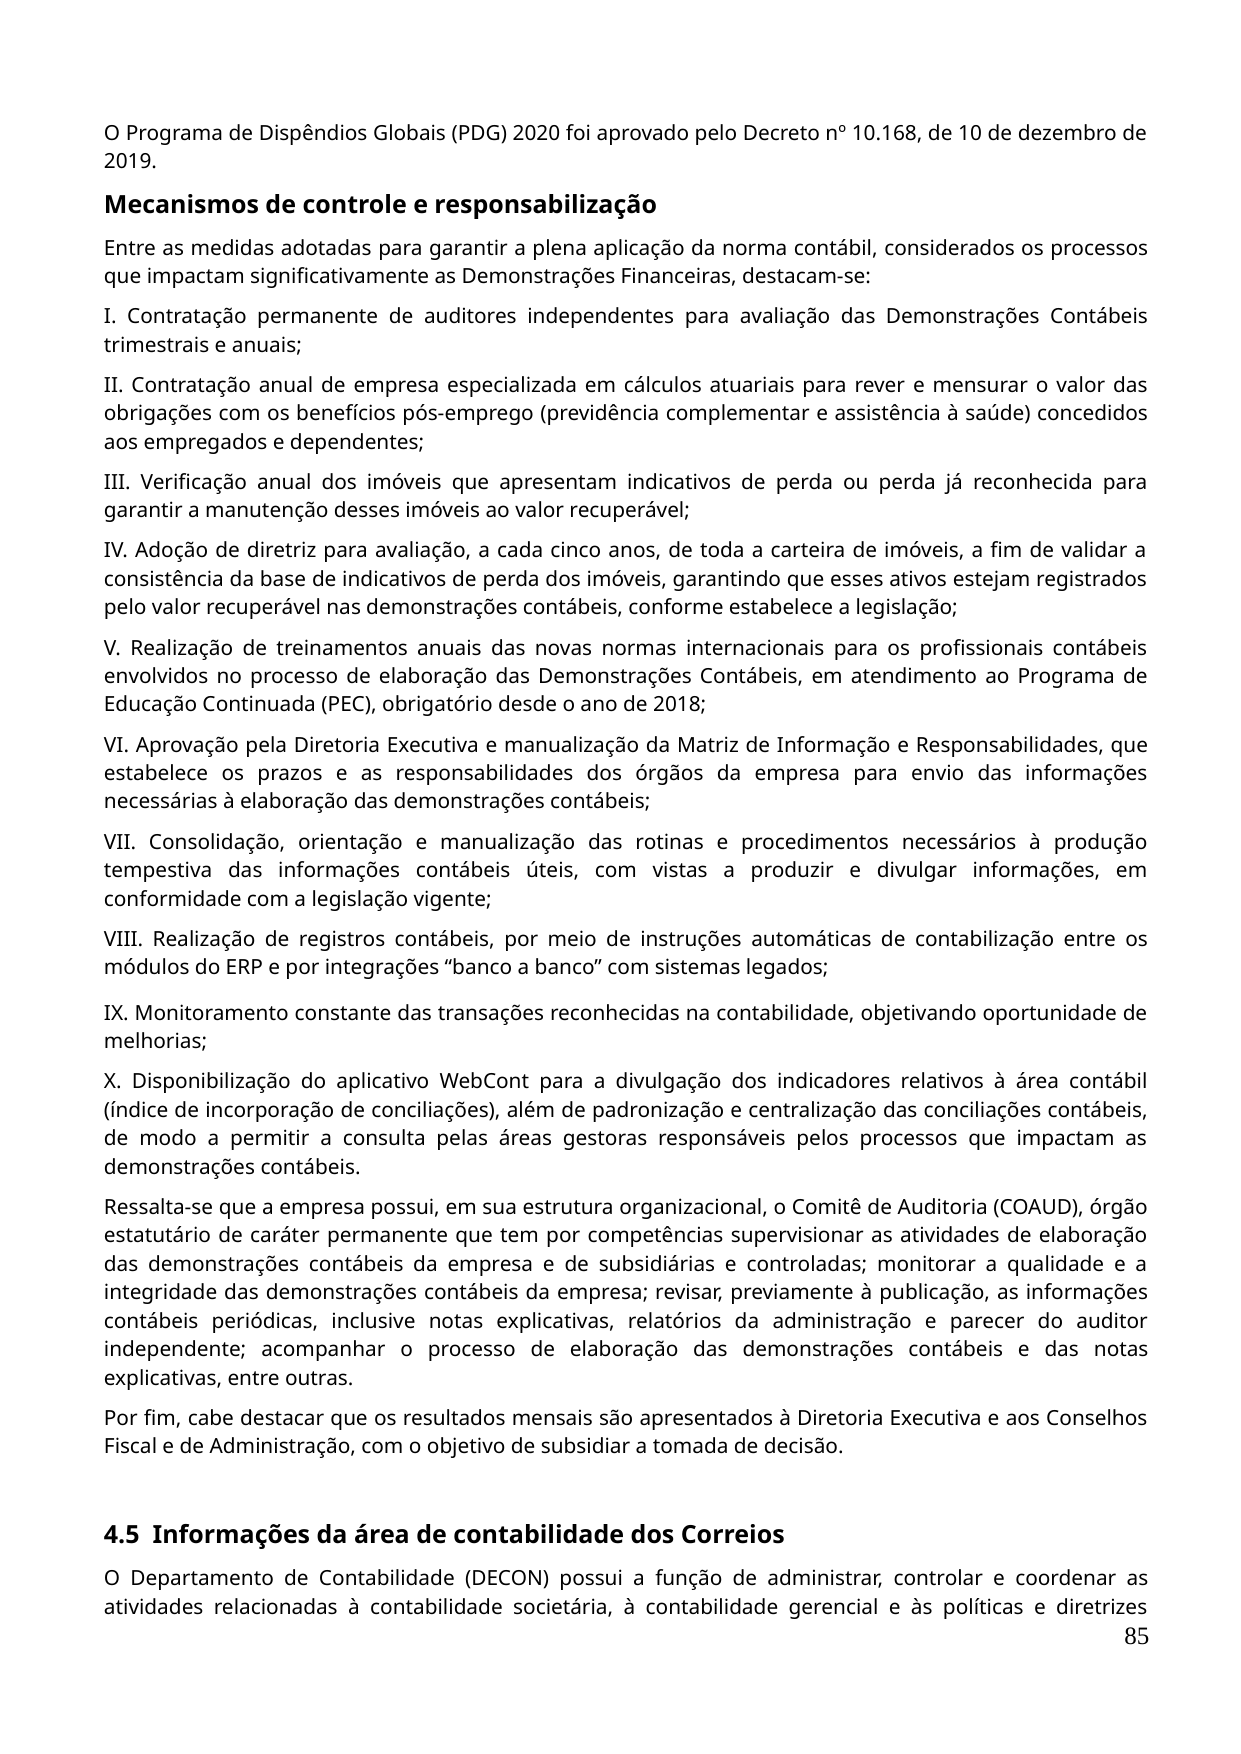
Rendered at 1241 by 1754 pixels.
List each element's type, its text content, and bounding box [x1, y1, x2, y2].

text III. Verificação anual dos imóveis que apresentam indicativos de perda ou perda já reconhecida para garantir a manutenção desses imóveis ao valor recuperável; [104, 467, 1149, 524]
text IX. Monitoramento constante das transações reconhecidas na contabilidade, objetivando oportunidade de melhorias; [104, 998, 1149, 1055]
text VI. Aprovação pela Diretoria Executiva e manualização da Matriz de Informação e Responsabilidades, que estabelece os prazos e as responsabilidades dos órgãos da empresa para envio das informações necessárias à elaboração das demonstrações contábeis; [104, 730, 1149, 815]
list 4.5 Informações da área de contabilidade dos Correios [104, 1512, 1149, 1552]
list Mecanismos de controle e responsabilização [104, 187, 1149, 221]
text IV. Adoção de diretriz para avaliação, a cada cinco anos, de toda a carteira de imóveis, a fim de validar a consistência da base de indicativos de perda dos imóveis, garantindo que esses ativos estejam registrados pelo valor recuperável nas demonstrações contábeis, conforme estabelece a legislação; [104, 536, 1149, 621]
text O Departamento de Contabilidade (DECON) possui a função de administrar, controlar e coordenar as atividades relacionadas à contabilidade societária, à contabilidade gerencial e às políticas e diretrizes [104, 1563, 1149, 1620]
text Por fim, cabe destacar que os resultados mensais são apresentados à Diretoria Executiva e aos Conselhos Fiscal e de Administração, com o objetivo de subsidiar a tomada de decisão. [104, 1403, 1149, 1460]
text VIII. Realização de registros contábeis, por meio de instruções automáticas de contabilização entre os módulos do ERP e por integrações “banco a banco” com sistemas legados; [104, 924, 1149, 981]
text I. Contratação permanente de auditores independentes para avaliação das Demonstrações Contábeis trimestrais e anuais; [104, 301, 1149, 358]
text VII. Consolidação, orientação e manualização das rotinas e procedimentos necessários à produção tempestiva das informações contábeis úteis, com vistas a produzir e divulgar informações, em conformidade com a legislação vigente; [104, 827, 1149, 912]
text Entre as medidas adotadas para garantir a plena aplicação da norma contábil, considerados os processos que impactam significativamente as Demonstrações Financeiras, destacam-se: [104, 233, 1149, 289]
text V. Realização de treinamentos anuais das novas normas internacionais para os profissionais contábeis envolvidos no processo de elaboração das Demonstrações Contábeis, em atendimento ao Programa de Educação Continuada (PEC), obrigatório desde o ano de 2018; [104, 633, 1149, 718]
text X. Disponibilização do aplicativo WebCont para a divulgação dos indicadores relativos à área contábil (índice de incorporação de conciliações), além de padronização e centralização das conciliações contábeis, de modo a permitir a consulta pelas áreas gestoras responsáveis pelos processos que impactam as demonstrações contábeis. [104, 1067, 1149, 1180]
text Ressalta-se que a empresa possui, em sua estrutura organizacional, o Comitê de Auditoria (COAUD), órgão estatutário de caráter permanente que tem por competências supervisionar as atividades de elaboração das demonstrações contábeis da empresa e de subsidiárias e controladas; monitorar a qualidade e a integridade das demonstrações contábeis da empresa; revisar, previamente à publicação, as informações contábeis periódicas, inclusive notas explicativas, relatórios da administração e parecer do auditor independente; acompanhar o processo de elaboração das demonstrações contábeis e das notas explicativas, entre outras. [104, 1192, 1149, 1391]
text II. Contratação anual de empresa especializada em cálculos atuariais para rever e mensurar o valor das obrigações com os benefícios pós-emprego (previdência complementar e assistência à saúde) concedidos aos empregados e dependentes; [104, 370, 1149, 455]
text O Programa de Dispêndios Globais (PDG) 2020 foi aprovado pelo Decreto nº 10.168, de 10 de dezembro de 2019. [104, 118, 1149, 175]
